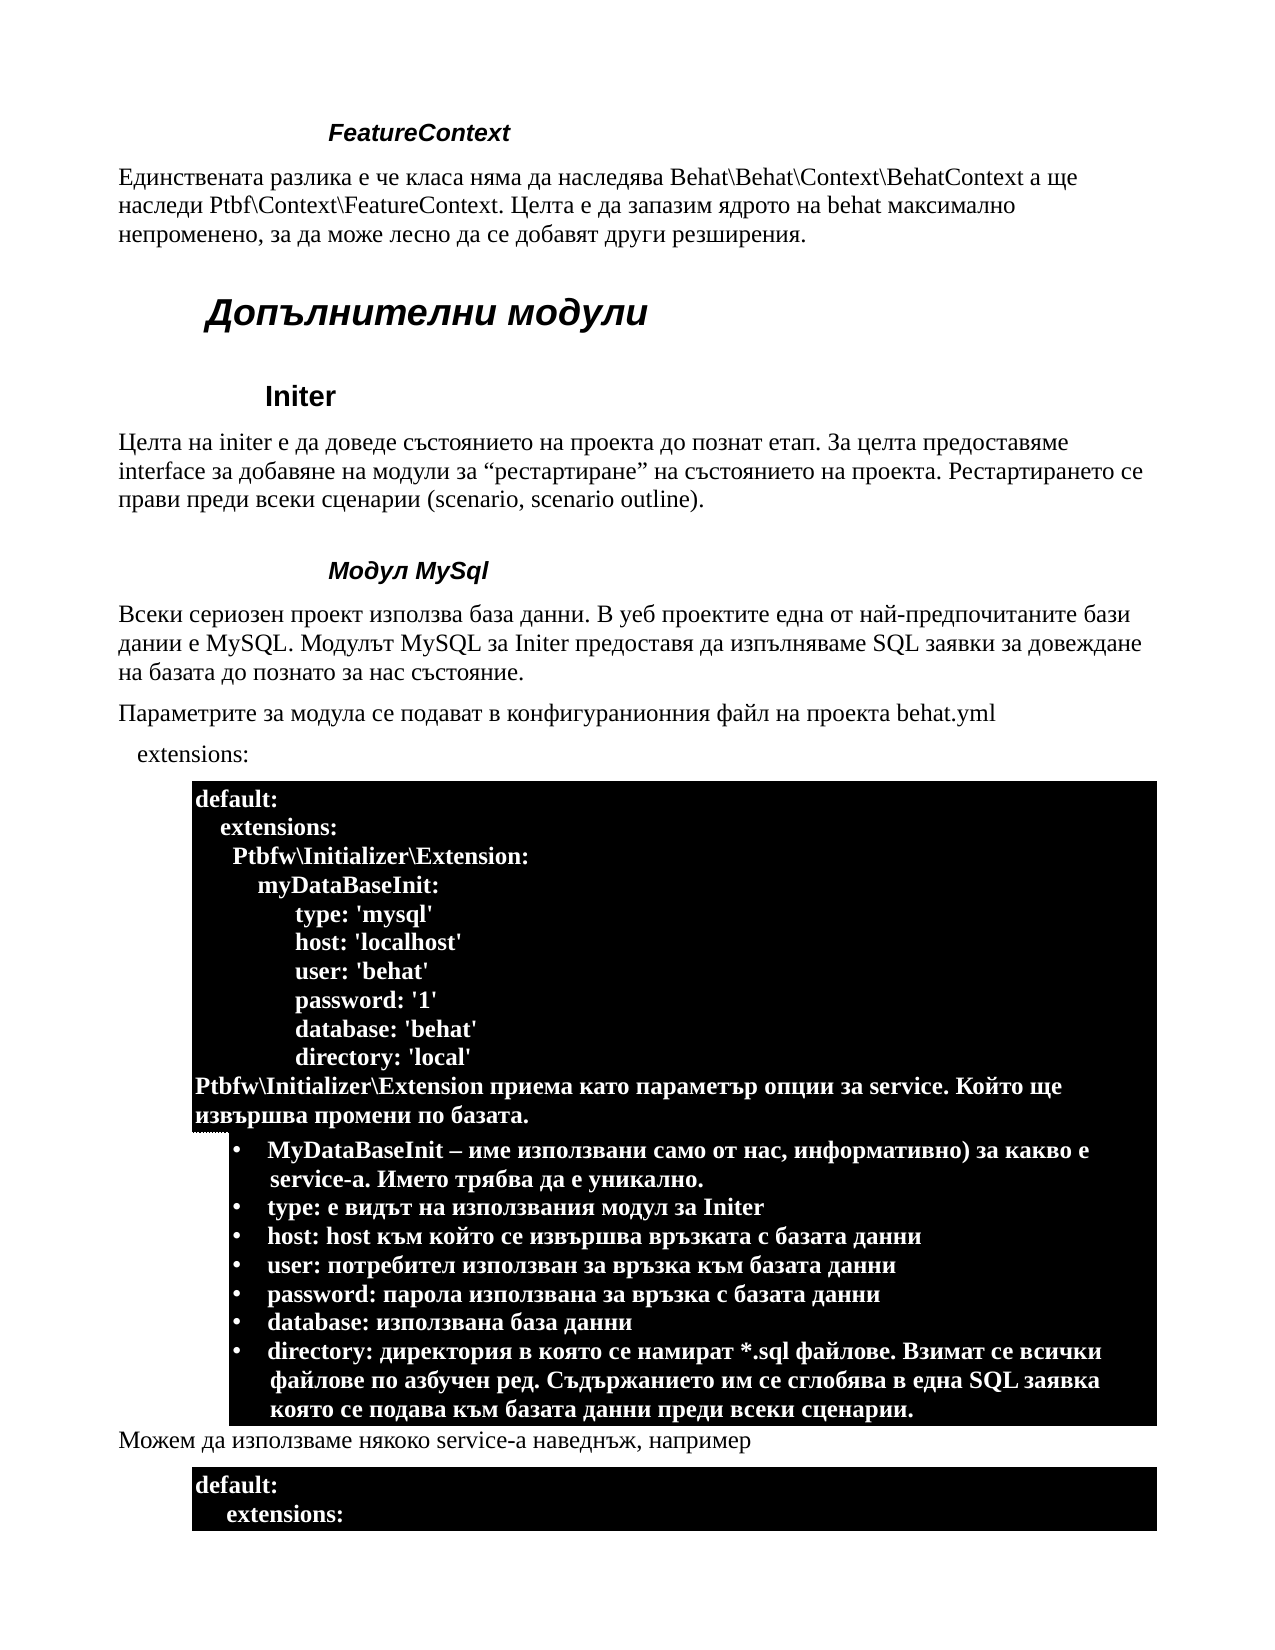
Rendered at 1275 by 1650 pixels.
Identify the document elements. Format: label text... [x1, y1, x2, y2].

list password: парола използвана за връзка с базата данни [229, 1276, 1157, 1304]
text Единствената разлика е че класа няма да наследява Behat\Behat\Context\BehatContext а ще наследи Ptbf\Context\FeatureContext. Целта е да запазим ядрото на behat максимално непроменено, за да може лесно да се добавят други резширения. [118, 162, 1157, 248]
text extensions: [118, 739, 1157, 768]
subtitle FeatureContext [328, 118, 1157, 147]
text Ptbfw\Initializer\Extension: [192, 838, 1157, 867]
list database: използвана база данни [229, 1304, 1157, 1333]
text Можем да използваме някоко service-а наведнъж, например [118, 1426, 1157, 1454]
text type: 'mysql' [192, 896, 1157, 924]
text Параметрите за модула се подават в конфигуранионния файл на проекта behat.yml [118, 698, 1157, 727]
list host: host към който се извършва връзката с базата данни [229, 1218, 1157, 1247]
list directory: директория в която се намират *.sql файлове. Взимат се всички файлове по азбучен ред. Съдържанието им се сглобява в една SQL заявка която се подава към базата данни преди всеки сценарии. [229, 1333, 1157, 1426]
text password: '1' [192, 982, 1157, 1011]
text default: [192, 781, 1157, 809]
list MyDataBaseInit – име използвани само от нас, информативно) за какво е service-а. Името трябва да е уникално. [229, 1133, 1157, 1189]
subtitle Модул MySql [328, 556, 1157, 584]
list user: потребител използван за връзка към базата данни [229, 1247, 1157, 1276]
text host: 'localhost' [192, 924, 1157, 953]
text extensions: [192, 809, 1157, 838]
text Всеки сериозен проект използва база данни. В уеб проектите една от най-предпочитаните бази дании е MySQL. Модулът MySQL за Initer предоставя да изпълняваме SQL заявки за довеждане на базата до познато за нас състояние. [118, 599, 1157, 686]
text Целта на initer е да доведе състоянието на проекта до познат етап. За целта предоставяме interface за добавяне на модули за “рестартиране” на състоянието на проекта. Рестартирането се прави преди всеки сценарии (scenario, scenario outline). [118, 427, 1157, 513]
text directory: 'local' [192, 1039, 1157, 1068]
list type: е видът на използвания модул за Initer [229, 1189, 1157, 1218]
text Ptbfw\Initializer\Extension приема като параметър опции за service. Който ще извършва промени по базата. [192, 1068, 1157, 1132]
text database: 'behat' [192, 1011, 1157, 1039]
subtitle Допълнителни модули [206, 290, 1157, 333]
text myDataBaseInit: [192, 867, 1157, 896]
text default: [192, 1467, 1157, 1496]
text extensions: [192, 1496, 1157, 1531]
subtitle Initer [265, 378, 1157, 412]
text user: 'behat' [192, 953, 1157, 982]
